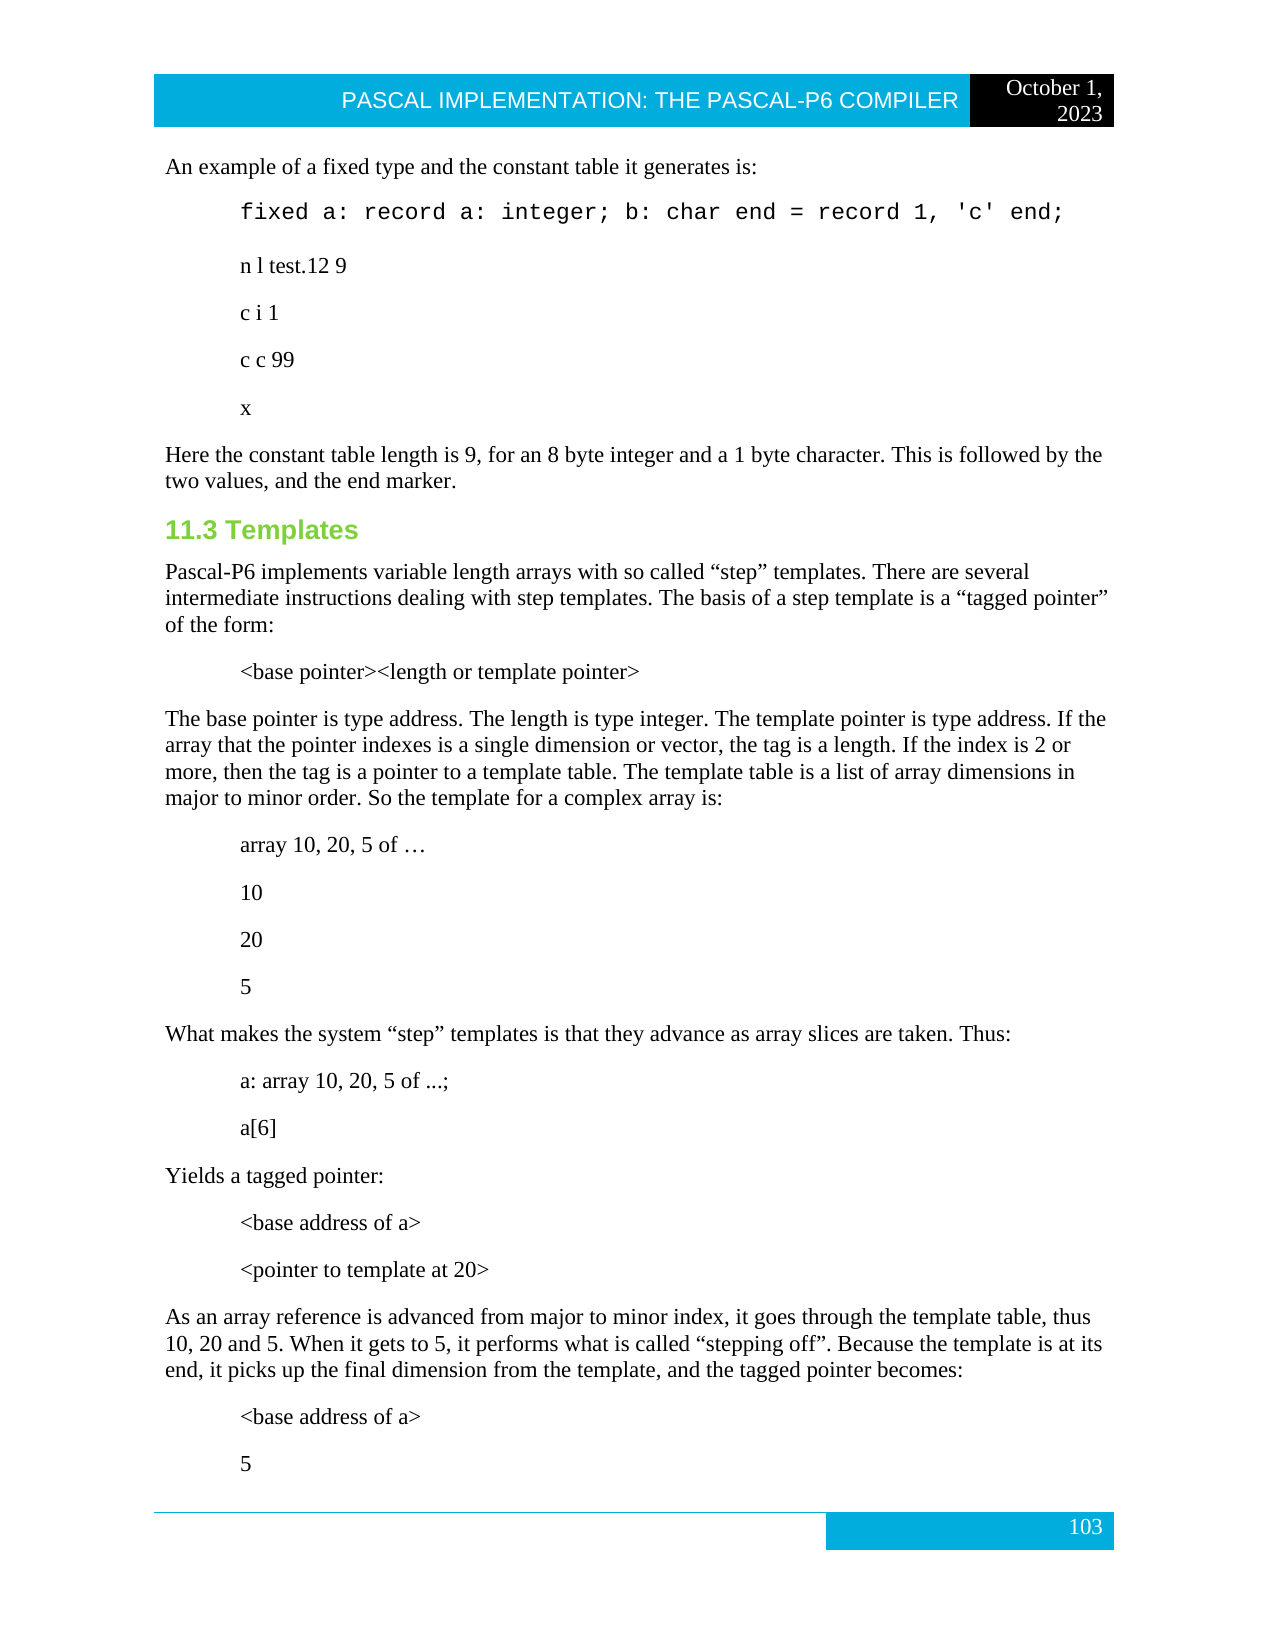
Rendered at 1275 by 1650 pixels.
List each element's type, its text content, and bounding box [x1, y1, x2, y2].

subtitle Templates [165, 514, 1125, 546]
text The base pointer is type address. The length is type integer. The template pointer is type address. If the array that the pointer indexes is a single dimension or vector, the tag is a length. If the index is 2 or more, then the tag is a pointer to a template table. The template table is a list of array dimensions in major to minor order. So the template for a complex array is: [165, 705, 1125, 811]
text Pascal-P6 implements variable length arrays with so called “step” templates. There are several intermediate instructions dealing with step templates. The basis of a step template is a “tagged pointer” of the form: [165, 558, 1125, 637]
text <base pointer><length or template pointer> [165, 658, 1125, 684]
text 5 [165, 973, 1125, 999]
text x [165, 393, 1125, 420]
text Yields a tagged pointer: [165, 1162, 1125, 1188]
text An example of a fixed type and the constant table it generates is: [165, 153, 1125, 179]
text a[6] [165, 1114, 1125, 1141]
text 5 [165, 1450, 1125, 1477]
text c c 99 [165, 346, 1125, 373]
text <base address of a> [165, 1209, 1125, 1235]
text As an array reference is advanced from major to minor index, it goes through the template table, thus 10, 20 and 5. When it gets to 5, it performs what is called “stepping off”. Because the template is at its end, it picks up the final dimension from the template, and the tagged pointer becomes: [165, 1303, 1125, 1382]
text array 10, 20, 5 of … [165, 831, 1125, 858]
text 20 [165, 926, 1125, 952]
text n l test.12 9 [165, 252, 1125, 278]
text <pointer to template at 20> [165, 1256, 1125, 1282]
text fixed a: record a: integer; b: char end = record 1, 'c' end; [165, 200, 1125, 226]
text a: array 10, 20, 5 of ...; [165, 1067, 1125, 1094]
text c i 1 [165, 299, 1125, 326]
text <base address of a> [165, 1403, 1125, 1429]
text 10 [165, 878, 1125, 905]
text Here the constant table length is 9, for an 8 byte integer and a 1 byte character. This is followed by the two values, and the end marker. [165, 441, 1125, 493]
text What makes the system “step” templates is that they advance as array slices are taken. Thus: [165, 1020, 1125, 1046]
